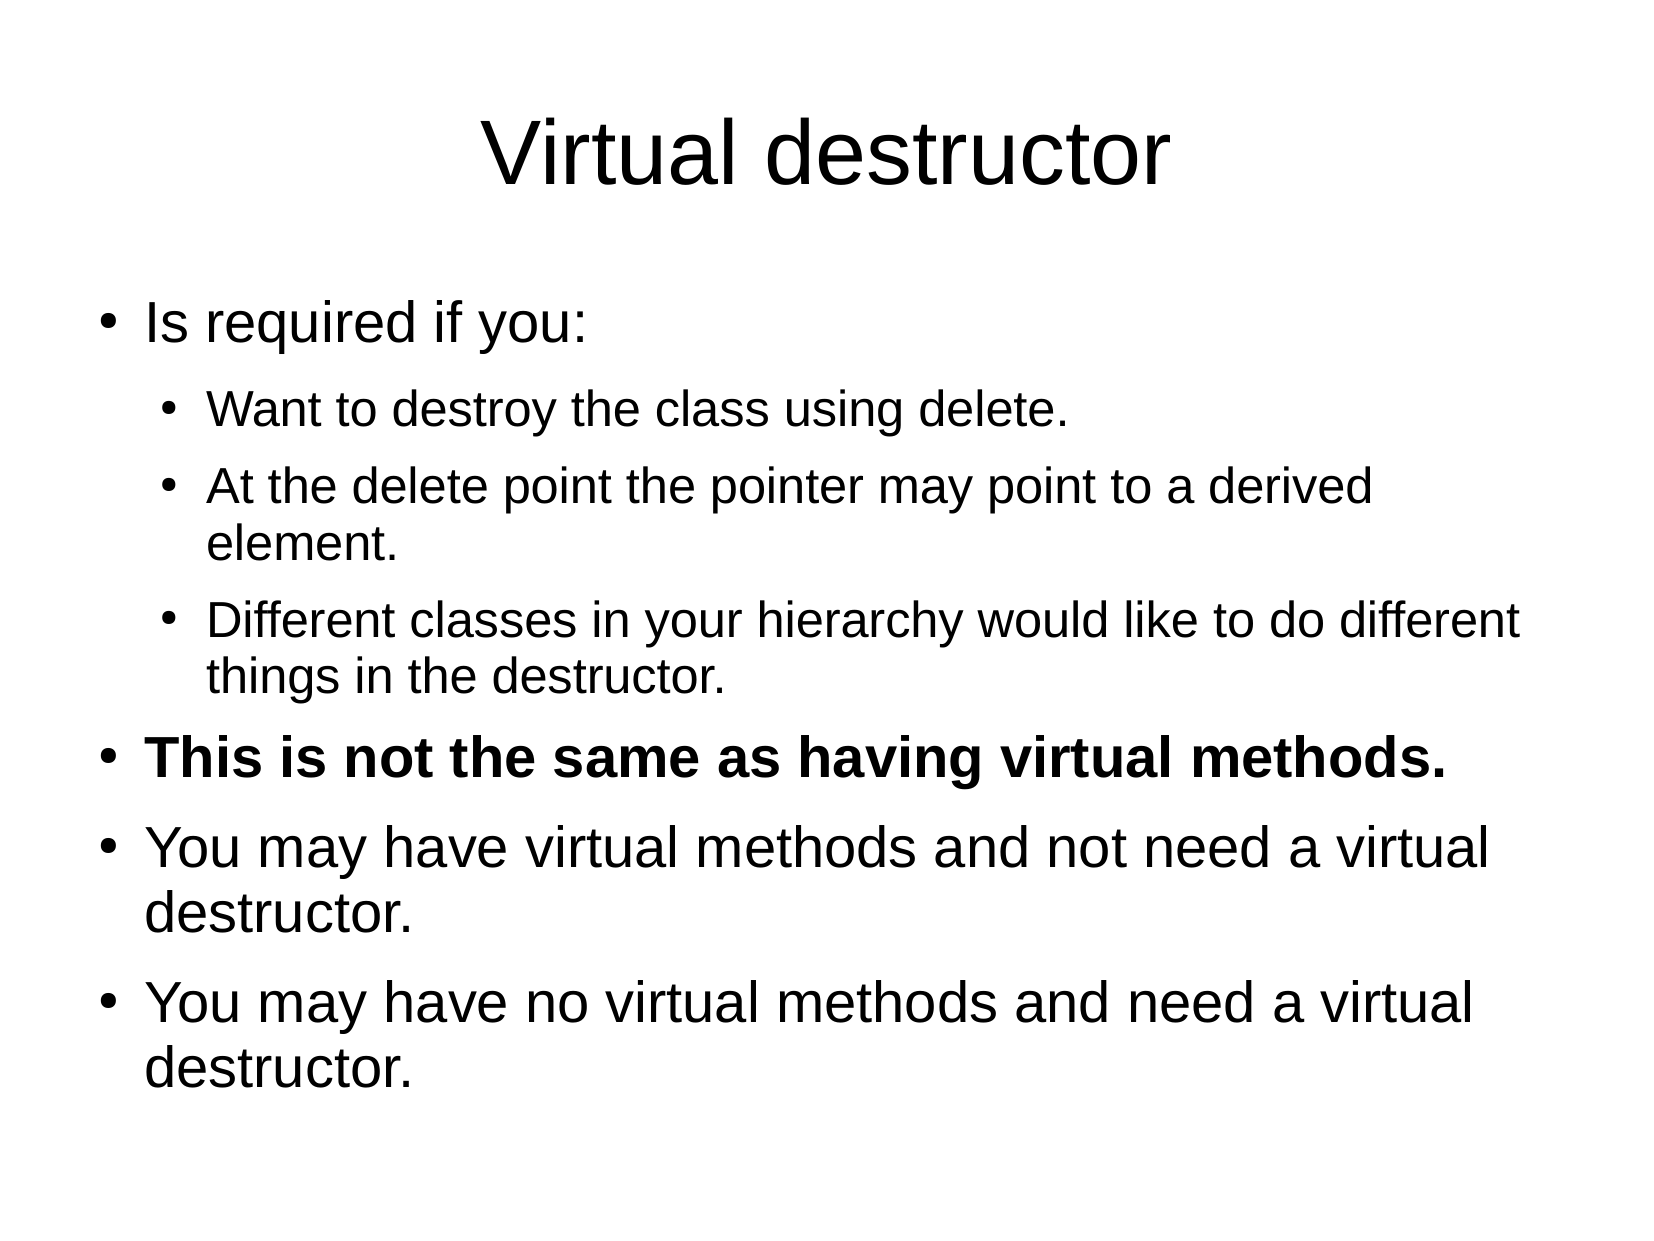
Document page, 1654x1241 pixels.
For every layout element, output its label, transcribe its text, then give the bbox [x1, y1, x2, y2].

list Is required if you: Want to destroy the class using delete. At the delete point the pointer may point to a derived element. Different classes in your hierarchy would like to do different things in the destructor. This is not the same as having virtual methods. You may have virtual methods and not need a virtual destructor. You may have no virtual methods and need a virtual destructor. [82, 290, 1571, 1109]
title Virtual destructor [82, 49, 1571, 257]
